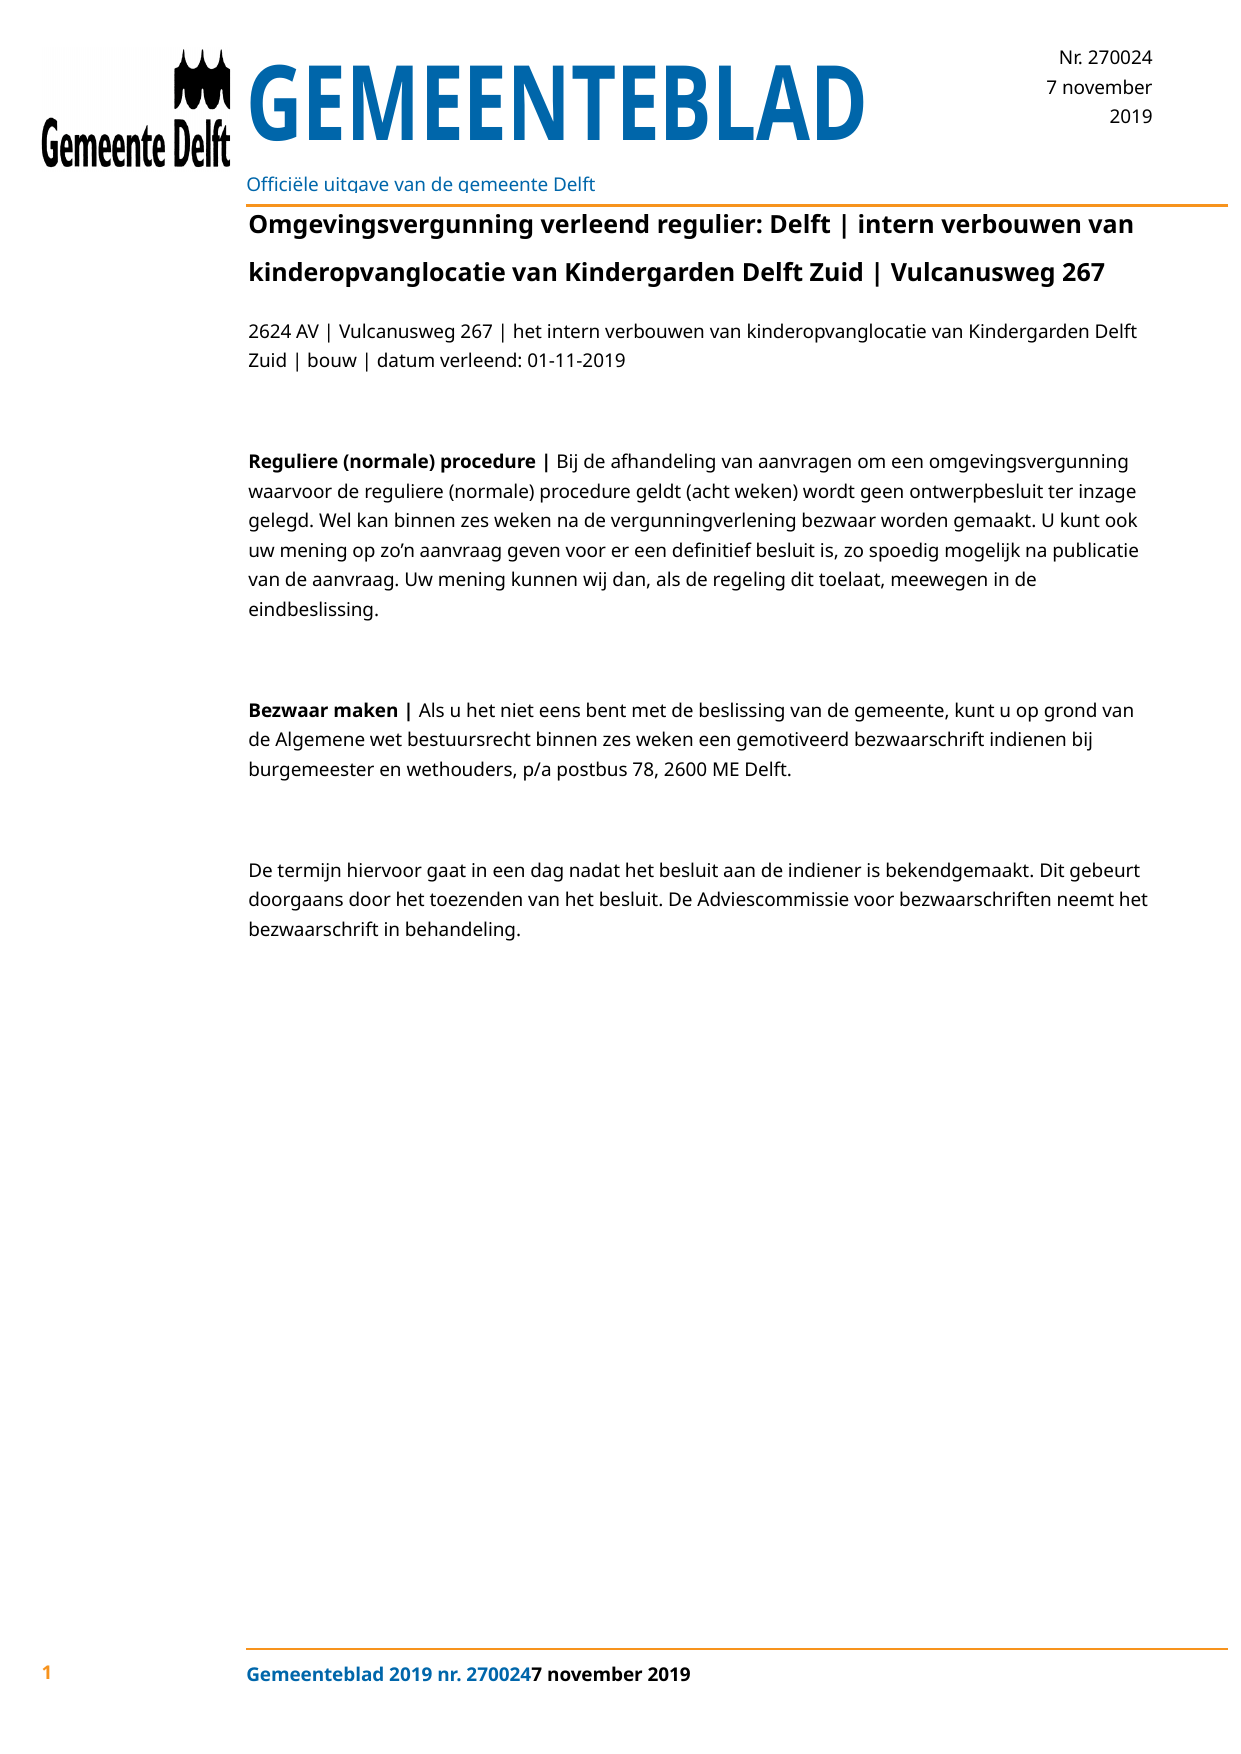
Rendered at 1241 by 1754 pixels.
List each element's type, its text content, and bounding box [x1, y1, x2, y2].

text De termijn hiervoor gaat in een dag nadat het besluit aan de indiener is bekendgemaakt. Dit gebeurt doorgaans door het toezenden van het besluit. De Adviescommissie voor bezwaarschriften neemt het bezwaarschrift in behandeling. [248, 857, 1152, 942]
text Omgevingsvergunning verleend regulier: Delft | intern verbouwen van kinderopvanglocatie van Kindergarden Delft Zuid | Vulcanusweg 267 [248, 207, 1152, 288]
picture [41, 47, 231, 172]
text Reguliere (normale) procedure | Bij de afhandeling van aanvragen om een omgevingsvergunning waarvoor de reguliere (normale) procedure geldt (acht weken) wordt geen ontwerpbesluit ter inzage gelegd. Wel kan binnen zes weken na de vergunningverlening bezwaar worden gemaakt. U kunt ook uw mening op zo’n aanvraag geven voor er een definitief besluit is, zo spoedig mogelijk na publicatie van de aanvraag. Uw mening kunnen wij dan, als de regeling dit toelaat, meewegen in de eindbeslissing. [248, 448, 1152, 622]
text 2624 AV | Vulcanusweg 267 | het intern verbouwen van kinderopvanglocatie van Kindergarden Delft Zuid | bouw | datum verleend: 01-11-2019 [248, 318, 1152, 373]
text Bezwaar maken | Als u het niet eens bent met de beslissing van de gemeente, kunt u op grond van de Algemene wet bestuursrecht binnen zes weken een gemotiveerd bezwaarschrift indienen bij burgemeester en wethouders, p/a postbus 78, 2600 ME Delft. [248, 697, 1152, 782]
